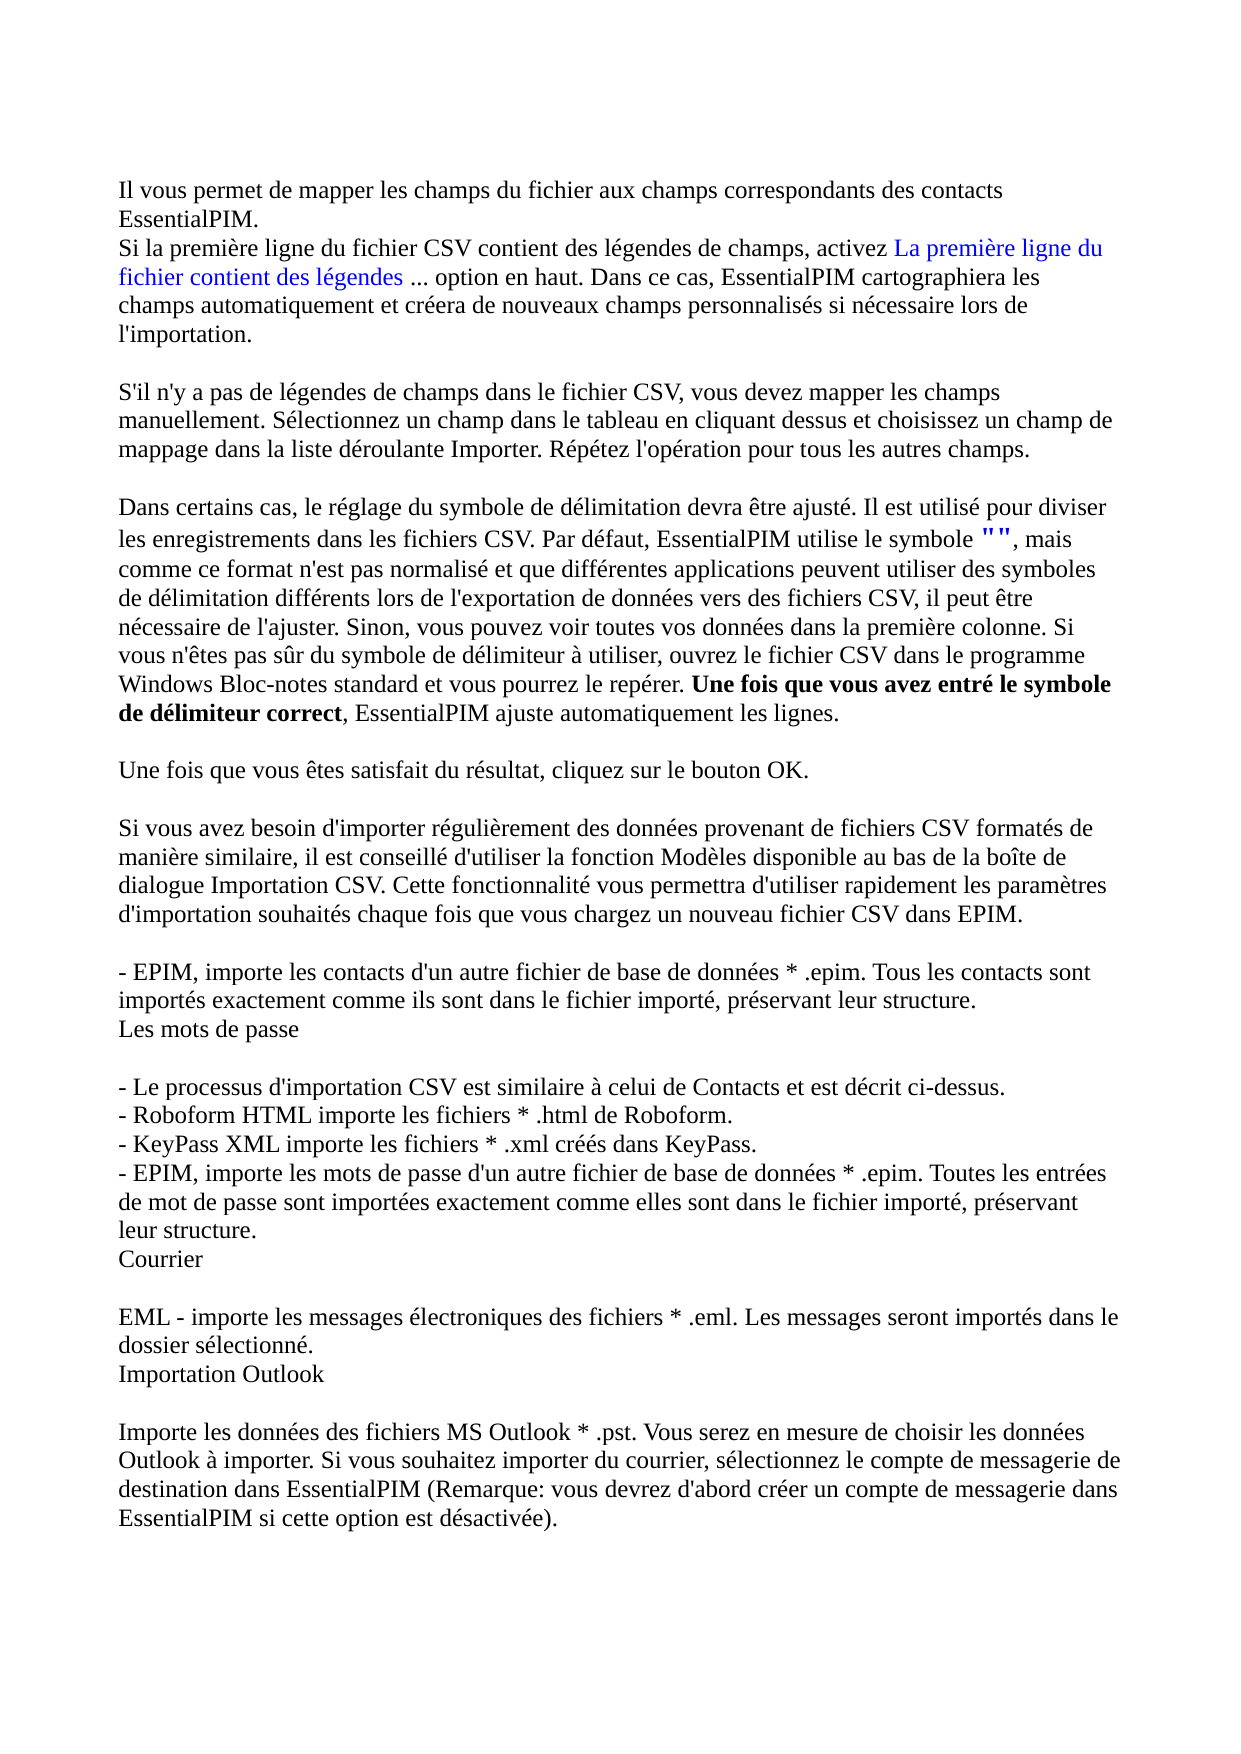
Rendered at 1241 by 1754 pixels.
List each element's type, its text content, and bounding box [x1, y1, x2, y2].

text - KeyPass XML importe les fichiers * .xml créés dans KeyPass. [118, 1129, 1122, 1158]
text Si la première ligne du fichier CSV contient des légendes de champs, activez La première ligne du fichier contient des légendes ... option en haut. Dans ce cas, EssentialPIM cartographiera les champs automatiquement et créera de nouveaux champs personnalisés si nécessaire lors de l'importation. [118, 233, 1122, 348]
text Dans certains cas, le réglage du symbole de délimitation devra être ajusté. Il est utilisé pour diviser les enregistrements dans les fichiers CSV. Par défaut, EssentialPIM utilise le symbole "", mais comme ce format n'est pas normalisé et que différentes applications peuvent utiliser des symboles de délimitation différents lors de l'exportation de données vers des fichiers CSV, il peut être nécessaire de l'ajuster. Sinon, vous pouvez voir toutes vos données dans la première colonne. Si vous n'êtes pas sûr du symbole de délimiteur à utiliser, ouvrez le fichier CSV dans le programme Windows Bloc-notes standard et vous pourrez le repérer. Une fois que vous avez entré le symbole de délimiteur correct, EssentialPIM ajuste automatiquement les lignes. [118, 492, 1122, 727]
text - EPIM, importe les mots de passe d'un autre fichier de base de données * .epim. Toutes les entrées de mot de passe sont importées exactement comme elles sont dans le fichier importé, préservant leur structure. [118, 1158, 1122, 1244]
text Courrier [118, 1244, 1122, 1273]
text - EPIM, importe les contacts d'un autre fichier de base de données * .epim. Tous les contacts sont importés exactement comme ils sont dans le fichier importé, préservant leur structure. [118, 957, 1122, 1014]
text Si vous avez besoin d'importer régulièrement des données provenant de fichiers CSV formatés de manière similaire, il est conseillé d'utiliser la fonction Modèles disponible au bas de la boîte de dialogue Importation CSV. Cette fonctionnalité vous permettra d'utiliser rapidement les paramètres d'importation souhaités chaque fois que vous chargez un nouveau fichier CSV dans EPIM. [118, 813, 1122, 928]
text Une fois que vous êtes satisfait du résultat, cliquez sur le bouton OK. [118, 755, 1122, 784]
text Il vous permet de mapper les champs du fichier aux champs correspondants des contacts EssentialPIM. [118, 176, 1122, 233]
text Les mots de passe [118, 1014, 1122, 1043]
text - Roboform HTML importe les fichiers * .html de Roboform. [118, 1100, 1122, 1129]
text S'il n'y a pas de légendes de champs dans le fichier CSV, vous devez mapper les champs manuellement. Sélectionnez un champ dans le tableau en cliquant dessus et choisissez un champ de mappage dans la liste déroulante Importer. Répétez l'opération pour tous les autres champs. [118, 377, 1122, 463]
text Importation Outlook [118, 1359, 1122, 1388]
text EML - importe les messages électroniques des fichiers * .eml. Les messages seront importés dans le dossier sélectionné. [118, 1302, 1122, 1359]
text Importe les données des fichiers MS Outlook * .pst. Vous serez en mesure de choisir les données Outlook à importer. Si vous souhaitez importer du courrier, sélectionnez le compte de messagerie de destination dans EssentialPIM (Remarque: vous devrez d'abord créer un compte de messagerie dans EssentialPIM si cette option est désactivée). [118, 1417, 1122, 1532]
text - Le processus d'importation CSV est similaire à celui de Contacts et est décrit ci-dessus. [118, 1072, 1122, 1100]
